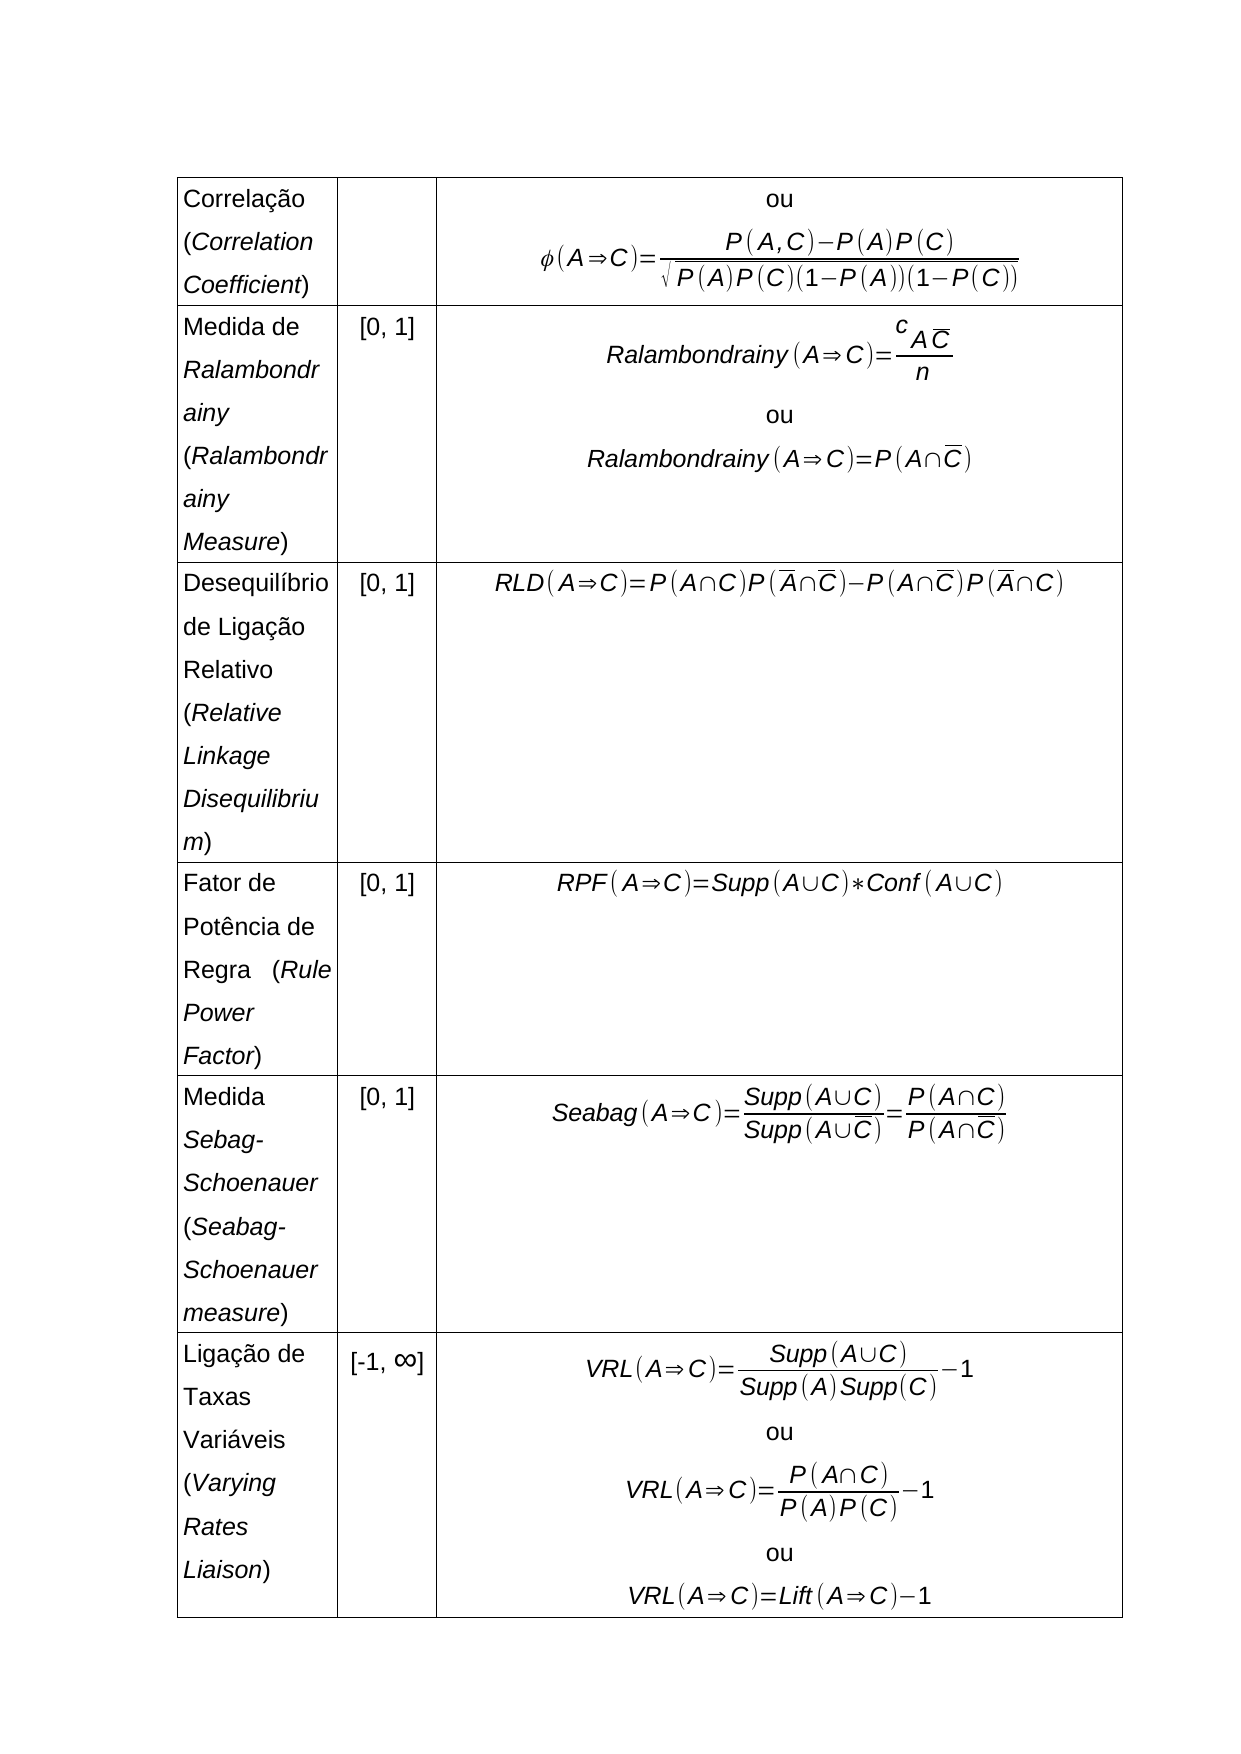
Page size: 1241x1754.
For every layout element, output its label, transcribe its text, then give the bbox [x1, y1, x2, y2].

table_cell Fator de Potência de Regra (Rule Power Factor) [178, 863, 337, 1075]
table_cell Medida Sebag-Schoenauer (Seabag-Schoenauer measure) [178, 1076, 337, 1332]
table_cell [0, 1] [338, 863, 436, 1075]
table_cell [0, 1] [338, 563, 436, 862]
table_cell [437, 1076, 1122, 1332]
table_cell ou [437, 306, 1122, 562]
table_cell Ligação de Taxas Variáveis (Varying Rates Liaison) [178, 1333, 337, 1617]
table_cell [0, 1] [338, 1076, 436, 1332]
table_cell ou [437, 178, 1122, 305]
table_cell [-1, ∞] [338, 1333, 436, 1617]
table_cell Correlação (Correlation Coefficient) [178, 178, 337, 305]
table_cell [437, 863, 1122, 1075]
table_cell [0, 1] [338, 306, 436, 562]
table_cell [338, 178, 436, 305]
table_cell Desequilíbrio de Ligação Relativo (Relative Linkage Disequilibrium) [178, 563, 337, 862]
table_cell ou ou [437, 1333, 1122, 1617]
table_cell Medida de Ralambondrainy (Ralambondrainy Measure) [178, 306, 337, 562]
table_cell [437, 563, 1122, 862]
